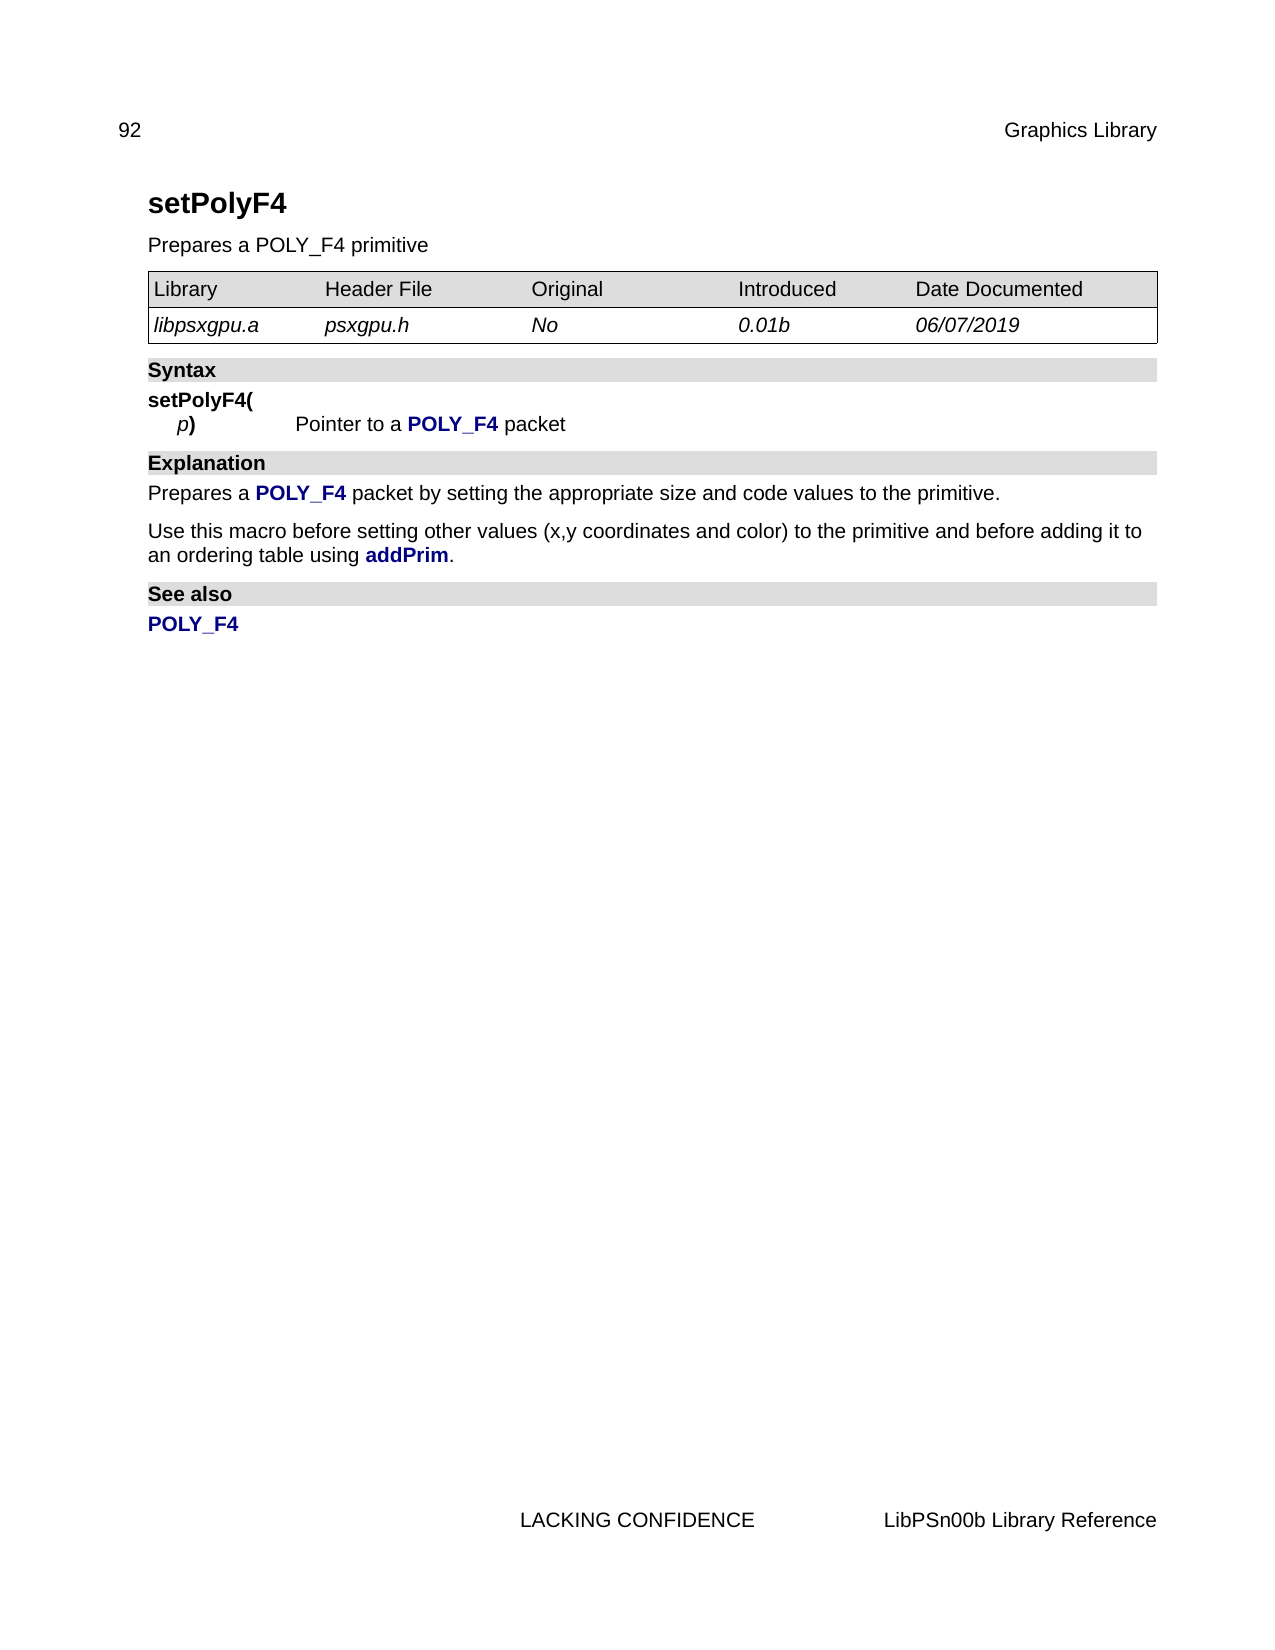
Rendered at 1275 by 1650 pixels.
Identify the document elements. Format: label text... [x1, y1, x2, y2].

text Prepares a POLY_F4 primitive [148, 232, 1157, 256]
text p) Pointer to a POLY_F4 packet [148, 412, 1157, 436]
text libpsxgpu.a psxgpu.h No 0.01b 06/07/2019 [149, 308, 1157, 343]
subtitle Explanation [148, 451, 1157, 475]
subtitle Syntax [148, 358, 1157, 382]
text Prepares a POLY_F4 packet by setting the appropriate size and code values to the primitive. [148, 481, 1157, 504]
subtitle setPolyF4 [148, 186, 1157, 220]
text POLY_F4 [148, 612, 1157, 636]
text setPolyF4( [148, 388, 1157, 412]
subtitle See also [148, 582, 1157, 606]
text Use this macro before setting other values (x,y coordinates and color) to the primitive and before adding it to an ordering table using addPrim. [148, 519, 1157, 567]
text Library Header File Original Introduced Date Documented [149, 272, 1157, 307]
